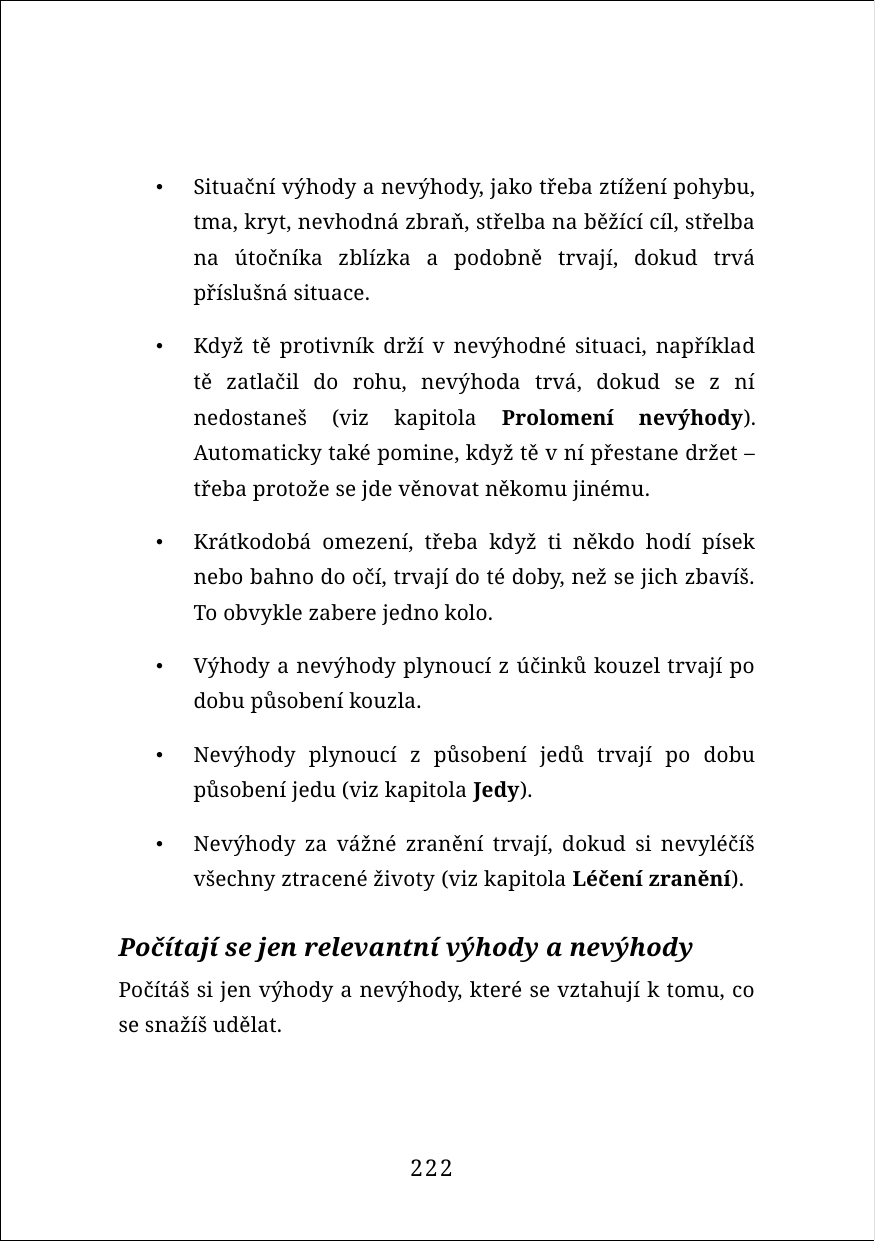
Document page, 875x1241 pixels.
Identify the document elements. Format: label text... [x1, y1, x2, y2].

list Nevýhody za vážné zranění trvají, dokud si nevyléčíš všechny ztracené životy (viz kapitola Léčení zranění). [156, 829, 756, 893]
list Krátkodobá omezení, třeba když ti někdo hodí písek nebo bahno do očí, trvají do té doby, než se jich zbavíš. To obvykle zabere jedno kolo. [156, 527, 756, 626]
list Nevýhody plynoucí z působení jedů trvají po dobu působení jedu (viz kapitola Jedy). [156, 740, 756, 804]
text Počítáš si jen výhody a nevýhody, které se vztahují k tomu, co se snažíš udělat. [118, 975, 756, 1039]
subtitle Počítají se jen relevantní výhody a nevýhody [118, 929, 756, 963]
list Když tě protivník drží v nevýhodné situaci, například tě zatlačil do rohu, nevýhoda trvá, dokud se z ní nedostaneš (viz kapitola Prolomení nevýhody). Automaticky také pomine, když tě v ní přestane držet – třeba protože se jde věnovat někomu jinému. [156, 332, 756, 502]
list Výhody a nevýhody plynoucí z účinků kouzel trvají po dobu působení kouzla. [156, 651, 756, 715]
list Situační výhody a nevýhody, jako třeba ztížení pohybu, tma, kryt, nevhodná zbraň, střelba na běžící cíl, střelba na útočníka zblízka a podobně trvají, dokud trvá příslušná situace. [156, 172, 756, 307]
